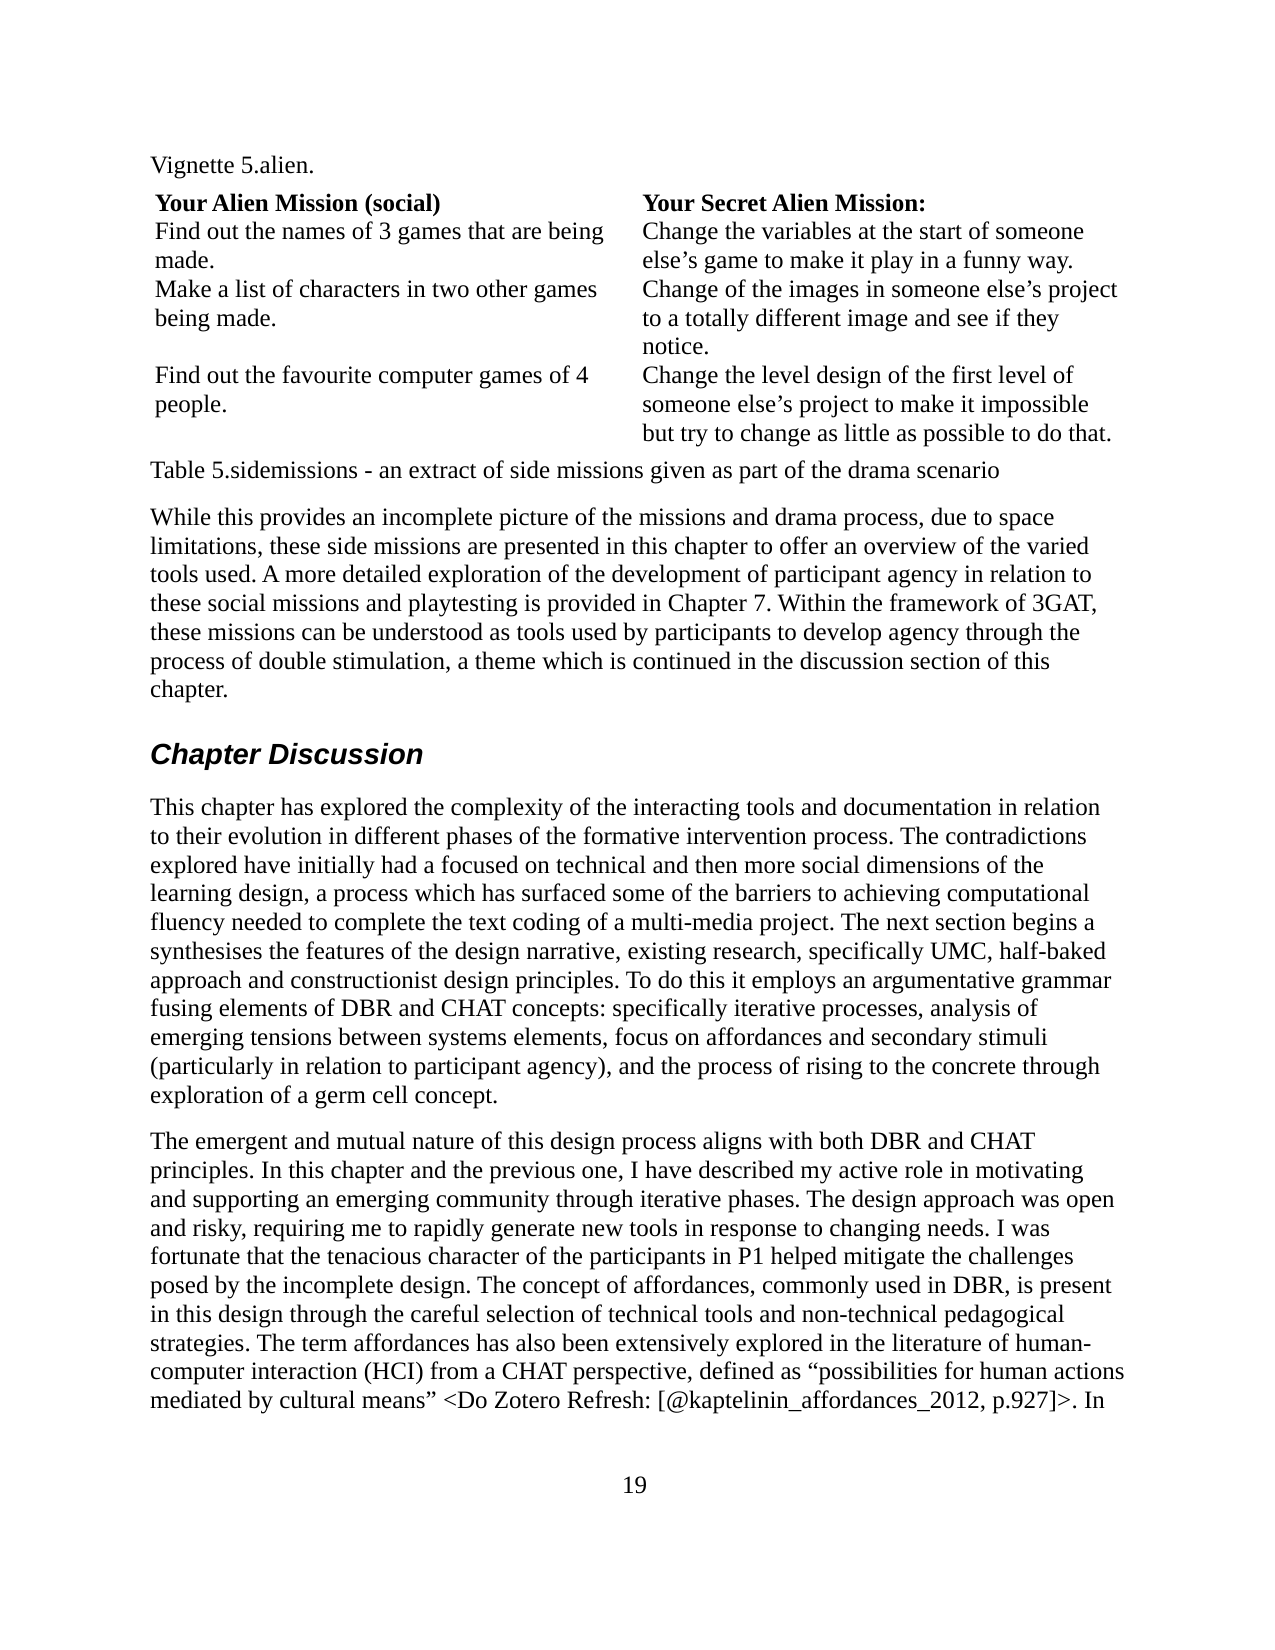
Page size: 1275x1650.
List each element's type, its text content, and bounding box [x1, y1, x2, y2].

text Vignette 5.alien. [150, 150, 1125, 179]
table_header Your Alien Mission (social) [150, 188, 637, 216]
table_cell Make a list of characters in two other games being made. [150, 274, 637, 360]
table_cell Change of the images in someone else’s project to a totally different image and see if they notice. [638, 274, 1125, 360]
text While this provides an incomplete picture of the missions and drama process, due to space limitations, these side missions are presented in this chapter to offer an overview of the varied tools used. A more detailed exploration of the development of participant agency in relation to these social missions and playtesting is provided in Chapter 7. Within the framework of 3GAT, these missions can be understood as tools used by participants to develop agency through the process of double stimulation, a theme which is continued in the discussion section of this chapter. [150, 502, 1125, 703]
text The emergent and mutual nature of this design process aligns with both DBR and CHAT principles. In this chapter and the previous one, I have described my active role in motivating and supporting an emerging community through iterative phases. The design approach was open and risky, requiring me to rapidly generate new tools in response to changing needs. I was fortunate that the tenacious character of the participants in P1 helped mitigate the challenges posed by the incomplete design. The concept of affordances, commonly used in DBR, is present in this design through the careful selection of technical tools and non-technical pedagogical strategies. The term affordances has also been extensively explored in the literature of human-computer interaction (HCI) from a CHAT perspective, defined as “possibilities for human actions mediated by cultural means” <Do Zotero Refresh: [@kaptelinin_affordances_2012, p.927]>. In [150, 1126, 1125, 1414]
subtitle Chapter Discussion [150, 737, 1125, 771]
table_cell Find out the names of 3 games that are being made. [150, 216, 637, 274]
text Table 5.sidemissions - an extract of side missions given as part of the drama scenario [150, 455, 1125, 484]
table_cell Change the level design of the first level of someone else’s project to make it impossible but try to change as little as possible to do that. [638, 360, 1125, 446]
text This chapter has explored the complexity of the interacting tools and documentation in relation to their evolution in different phases of the formative intervention process. The contradictions explored have initially had a focused on technical and then more social dimensions of the learning design, a process which has surfaced some of the barriers to achieving computational fluency needed to complete the text coding of a multi-media project. The next section begins a synthesises the features of the design narrative, existing research, specifically UMC, half-baked approach and constructionist design principles. To do this it employs an argumentative grammar fusing elements of DBR and CHAT concepts: specifically iterative processes, analysis of emerging tensions between systems elements, focus on affordances and secondary stimuli (particularly in relation to participant agency), and the process of rising to the concrete through exploration of a germ cell concept. [150, 792, 1125, 1108]
table_header Your Secret Alien Mission: [638, 188, 1125, 216]
table_cell Change the variables at the start of someone else’s game to make it play in a funny way. [638, 216, 1125, 274]
table_cell Find out the favourite computer games of 4 people. [150, 360, 637, 446]
